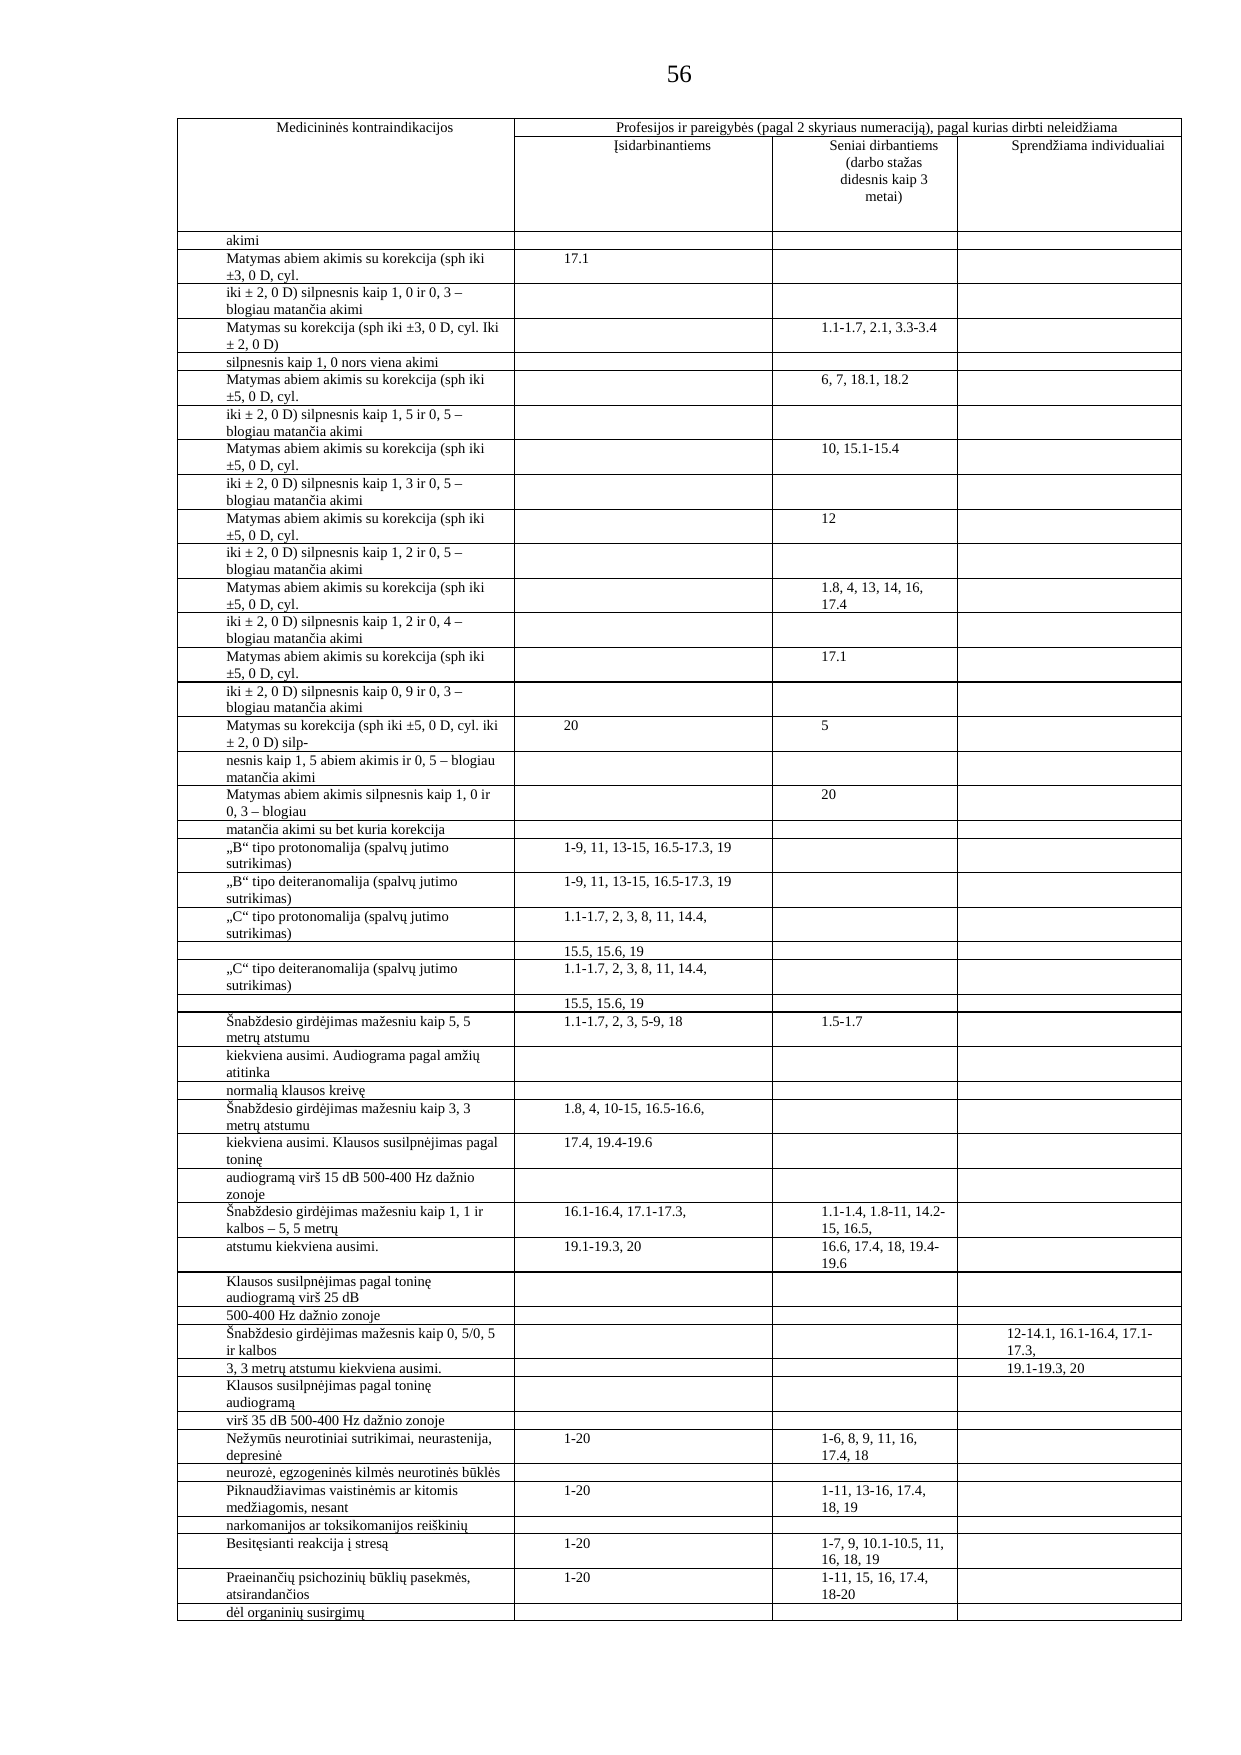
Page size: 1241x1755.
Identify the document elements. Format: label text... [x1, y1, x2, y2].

table_cell [958, 1464, 1181, 1481]
table_cell Matymas su korekcija (sph iki ±3, 0 D, cyl. Iki ± 2, 0 D) [178, 319, 514, 352]
table_cell [958, 250, 1181, 283]
table_cell [958, 1169, 1181, 1202]
table_cell [773, 232, 957, 248]
table_cell [958, 1482, 1181, 1516]
table_cell [958, 1203, 1181, 1237]
table_cell 1-9, 11, 13-15, 16.5-17.3, 19 [515, 839, 772, 872]
table_cell [958, 648, 1181, 681]
table_cell [515, 1359, 772, 1376]
table_cell [958, 1082, 1181, 1098]
table_cell [958, 873, 1181, 907]
table_cell silpnesnis kaip 1, 0 nors viena akimi [178, 353, 514, 370]
table_cell „B“ tipo deiteranomalija (spalvų jutimo sutrikimas) [178, 873, 514, 907]
table_cell [773, 1604, 957, 1620]
table_cell [773, 1464, 957, 1481]
table_cell „C“ tipo protonomalija (spalvų jutimo sutrikimas) [178, 908, 514, 941]
table_cell [958, 1412, 1181, 1428]
table_cell [515, 319, 772, 352]
table_cell 19.1-19.3, 20 [958, 1359, 1181, 1376]
table_cell [515, 1325, 772, 1358]
table_cell [773, 1082, 957, 1098]
table_cell [773, 613, 957, 647]
table_header Medicininės kontraindikacijos [178, 119, 514, 231]
table_cell [515, 284, 772, 318]
table_cell [958, 786, 1181, 820]
table_cell [958, 1569, 1181, 1602]
table_header Profesijos ir pareigybės (pagal 2 skyriaus numeraciją), pagal kurias dirbti neleidžiama [515, 119, 1181, 136]
table_cell Šnabždesio girdėjimas mažesniu kaip 5, 5 metrų atstumu [178, 1013, 514, 1046]
table_cell virš 35 dB 500-400 Hz dažnio zonoje [178, 1412, 514, 1428]
table_cell Matymas abiem akimis su korekcija (sph iki ±5, 0 D, cyl. [178, 579, 514, 612]
table_cell Matymas abiem akimis su korekcija (sph iki ±5, 0 D, cyl. [178, 648, 514, 681]
table_cell 1.1-1.7, 2, 3, 8, 11, 14.4, [515, 960, 772, 994]
table_cell 1-20 [515, 1482, 772, 1516]
table_cell [958, 319, 1181, 352]
table_cell Seniai dirbantiems (darbo stažas didesnis kaip 3 metai) [773, 137, 957, 231]
table_cell [958, 1238, 1181, 1271]
table_cell kiekviena ausimi. Klausos susilpnėjimas pagal toninę [178, 1134, 514, 1168]
table_cell [773, 1377, 957, 1411]
table_cell [515, 648, 772, 681]
table_cell 1.8, 4, 10-15, 16.5-16.6, [515, 1100, 772, 1133]
table_cell [515, 579, 772, 612]
table_cell [515, 1047, 772, 1081]
table_cell [773, 839, 957, 872]
table_cell Klausos susilpnėjimas pagal toninę audiogramą virš 25 dB [178, 1273, 514, 1306]
table_cell „C“ tipo deiteranomalija (spalvų jutimo sutrikimas) [178, 960, 514, 994]
table_cell 1.1-1.7, 2, 3, 5-9, 18 [515, 1013, 772, 1046]
table_cell [958, 1273, 1181, 1306]
table_cell 20 [515, 717, 772, 751]
table_cell 16.1-16.4, 17.1-17.3, [515, 1203, 772, 1237]
table_cell iki ± 2, 0 D) silpnesnis kaip 0, 9 ir 0, 3 – blogiau matančia akimi [178, 683, 514, 716]
table_cell [958, 839, 1181, 872]
table_cell [515, 1517, 772, 1533]
table_cell [958, 1013, 1181, 1046]
table_cell 1-20 [515, 1534, 772, 1568]
table_cell iki ± 2, 0 D) silpnesnis kaip 1, 0 ir 0, 3 – blogiau matančia akimi [178, 284, 514, 318]
table_cell [773, 544, 957, 578]
table_cell iki ± 2, 0 D) silpnesnis kaip 1, 2 ir 0, 4 – blogiau matančia akimi [178, 613, 514, 647]
table_cell [958, 717, 1181, 751]
table_cell [515, 1082, 772, 1098]
table_cell [515, 1412, 772, 1428]
table_cell [958, 579, 1181, 612]
table_cell iki ± 2, 0 D) silpnesnis kaip 1, 3 ir 0, 5 – blogiau matančia akimi [178, 475, 514, 508]
table_cell [958, 232, 1181, 248]
table_cell 1-20 [515, 1569, 772, 1602]
table_cell [515, 786, 772, 820]
table_cell [773, 821, 957, 837]
table_cell 19.1-19.3, 20 [515, 1238, 772, 1271]
table_cell [515, 510, 772, 543]
table_cell [515, 232, 772, 248]
table_cell atstumu kiekviena ausimi. [178, 1238, 514, 1271]
table_cell 1.8, 4, 13, 14, 16, 17.4 [773, 579, 957, 612]
table_cell [773, 1100, 957, 1133]
table_cell [773, 908, 957, 941]
table_cell [515, 353, 772, 370]
table_cell Šnabždesio girdėjimas mažesniu kaip 1, 1 ir kalbos – 5, 5 metrų [178, 1203, 514, 1237]
table_cell [178, 995, 514, 1011]
table_cell [958, 1377, 1181, 1411]
table_cell [773, 995, 957, 1011]
table_cell [958, 1307, 1181, 1324]
table_cell [773, 1325, 957, 1358]
table_cell [773, 475, 957, 508]
table_cell Besitęsianti reakcija į stresą [178, 1534, 514, 1568]
table_cell 17.1 [773, 648, 957, 681]
table_cell 1-7, 9, 10.1-10.5, 11, 16, 18, 19 [773, 1534, 957, 1568]
table_cell narkomanijos ar toksikomanijos reiškinių [178, 1517, 514, 1533]
table_cell „B“ tipo protonomalija (spalvų jutimo sutrikimas) [178, 839, 514, 872]
table_cell [515, 613, 772, 647]
table_cell [773, 1307, 957, 1324]
table_cell [515, 1273, 772, 1306]
table_cell [515, 1464, 772, 1481]
table_cell [515, 440, 772, 474]
table_cell 10, 15.1-15.4 [773, 440, 957, 474]
table_cell neurozė, egzogeninės kilmės neurotinės būklės [178, 1464, 514, 1481]
table_cell [773, 1169, 957, 1202]
table_cell [773, 284, 957, 318]
table_cell [958, 475, 1181, 508]
table_cell 15.5, 15.6, 19 [515, 995, 772, 1011]
table_cell [958, 1100, 1181, 1133]
table_cell [773, 1134, 957, 1168]
table_cell [958, 284, 1181, 318]
table_cell 12-14.1, 16.1-16.4, 17.1-17.3, [958, 1325, 1181, 1358]
table_cell [773, 942, 957, 959]
table_cell 1.5-1.7 [773, 1013, 957, 1046]
table_cell iki ± 2, 0 D) silpnesnis kaip 1, 2 ir 0, 5 – blogiau matančia akimi [178, 544, 514, 578]
table_cell [515, 1307, 772, 1324]
table_cell 17.1 [515, 250, 772, 283]
table_cell [773, 1359, 957, 1376]
table_cell [515, 821, 772, 837]
table_cell [958, 821, 1181, 837]
table_cell normalią klausos kreivę [178, 1082, 514, 1098]
table_cell Matymas su korekcija (sph iki ±5, 0 D, cyl. iki ± 2, 0 D) silp- [178, 717, 514, 751]
table_cell nesnis kaip 1, 5 abiem akimis ir 0, 5 – blogiau matančia akimi [178, 752, 514, 785]
table_cell [515, 406, 772, 439]
table_cell kiekviena ausimi. Audiograma pagal amžių atitinka [178, 1047, 514, 1081]
table_cell [515, 1604, 772, 1620]
table_cell [958, 544, 1181, 578]
table_cell [958, 960, 1181, 994]
table_cell [958, 353, 1181, 370]
table_cell 1.1-1.7, 2, 3, 8, 11, 14.4, [515, 908, 772, 941]
table_cell [773, 1517, 957, 1533]
table_cell [515, 752, 772, 785]
table_cell Matymas abiem akimis su korekcija (sph iki ±5, 0 D, cyl. [178, 371, 514, 405]
table_cell Piknaudžiavimas vaistinėmis ar kitomis medžiagomis, nesant [178, 1482, 514, 1516]
table_cell [773, 353, 957, 370]
table_cell 500-400 Hz dažnio zonoje [178, 1307, 514, 1324]
table_cell [958, 1517, 1181, 1533]
table_cell [958, 1430, 1181, 1463]
table_cell [958, 942, 1181, 959]
table_cell 15.5, 15.6, 19 [515, 942, 772, 959]
table_cell [773, 1273, 957, 1306]
table_cell [515, 683, 772, 716]
table_cell Matymas abiem akimis su korekcija (sph iki ±5, 0 D, cyl. [178, 440, 514, 474]
table_cell [773, 406, 957, 439]
table_cell akimi [178, 232, 514, 248]
table_cell Šnabždesio girdėjimas mažesniu kaip 3, 3 metrų atstumu [178, 1100, 514, 1133]
table_cell 1-6, 8, 9, 11, 16, 17.4, 18 [773, 1430, 957, 1463]
table_cell [958, 406, 1181, 439]
table_cell [773, 960, 957, 994]
table_cell [958, 613, 1181, 647]
table_cell iki ± 2, 0 D) silpnesnis kaip 1, 5 ir 0, 5 – blogiau matančia akimi [178, 406, 514, 439]
table_cell 1-11, 15, 16, 17.4, 18-20 [773, 1569, 957, 1602]
table_cell [958, 371, 1181, 405]
table_cell Sprendžiama individualiai [958, 137, 1181, 231]
table_cell [958, 683, 1181, 716]
table_cell 20 [773, 786, 957, 820]
table_cell Matymas abiem akimis su korekcija (sph iki ±3, 0 D, cyl. [178, 250, 514, 283]
table_cell [958, 908, 1181, 941]
table_cell [773, 250, 957, 283]
table_cell [958, 1604, 1181, 1620]
table_cell Matymas abiem akimis su korekcija (sph iki ±5, 0 D, cyl. [178, 510, 514, 543]
table_cell [515, 544, 772, 578]
table_cell 3, 3 metrų atstumu kiekviena ausimi. [178, 1359, 514, 1376]
table_cell [515, 475, 772, 508]
table_cell [773, 873, 957, 907]
table_cell Klausos susilpnėjimas pagal toninę audiogramą [178, 1377, 514, 1411]
table_cell [958, 995, 1181, 1011]
table_cell Įsidarbinantiems [515, 137, 772, 231]
table_cell matančia akimi su bet kuria korekcija [178, 821, 514, 837]
table_cell 1-11, 13-16, 17.4, 18, 19 [773, 1482, 957, 1516]
table_cell [958, 1134, 1181, 1168]
table_cell [958, 1047, 1181, 1081]
table_cell 1-20 [515, 1430, 772, 1463]
table_cell 1-9, 11, 13-15, 16.5-17.3, 19 [515, 873, 772, 907]
table_cell [515, 1169, 772, 1202]
table_cell [958, 1534, 1181, 1568]
table_cell 5 [773, 717, 957, 751]
table_cell dėl organinių susirgimų [178, 1604, 514, 1620]
table_cell 17.4, 19.4-19.6 [515, 1134, 772, 1168]
table_cell [958, 510, 1181, 543]
table_cell 1.1-1.7, 2.1, 3.3-3.4 [773, 319, 957, 352]
table_cell Šnabždesio girdėjimas mažesnis kaip 0, 5/0, 5 ir kalbos [178, 1325, 514, 1358]
table_cell [958, 752, 1181, 785]
table_cell [515, 371, 772, 405]
table_cell [178, 942, 514, 959]
table_cell [773, 752, 957, 785]
table_cell Matymas abiem akimis silpnesnis kaip 1, 0 ir 0, 3 – blogiau [178, 786, 514, 820]
table_cell [958, 440, 1181, 474]
table_cell 16.6, 17.4, 18, 19.4-19.6 [773, 1238, 957, 1271]
table_cell [773, 1047, 957, 1081]
table_cell 12 [773, 510, 957, 543]
table_cell 1.1-1.4, 1.8-11, 14.2-15, 16.5, [773, 1203, 957, 1237]
table_cell [773, 683, 957, 716]
table_cell [515, 1377, 772, 1411]
table_cell Praeinančių psichozinių būklių pasekmės, atsirandančios [178, 1569, 514, 1602]
table_cell 6, 7, 18.1, 18.2 [773, 371, 957, 405]
table_cell audiogramą virš 15 dB 500-400 Hz dažnio zonoje [178, 1169, 514, 1202]
table_cell Nežymūs neurotiniai sutrikimai, neurastenija, depresinė [178, 1430, 514, 1463]
table_cell [773, 1412, 957, 1428]
